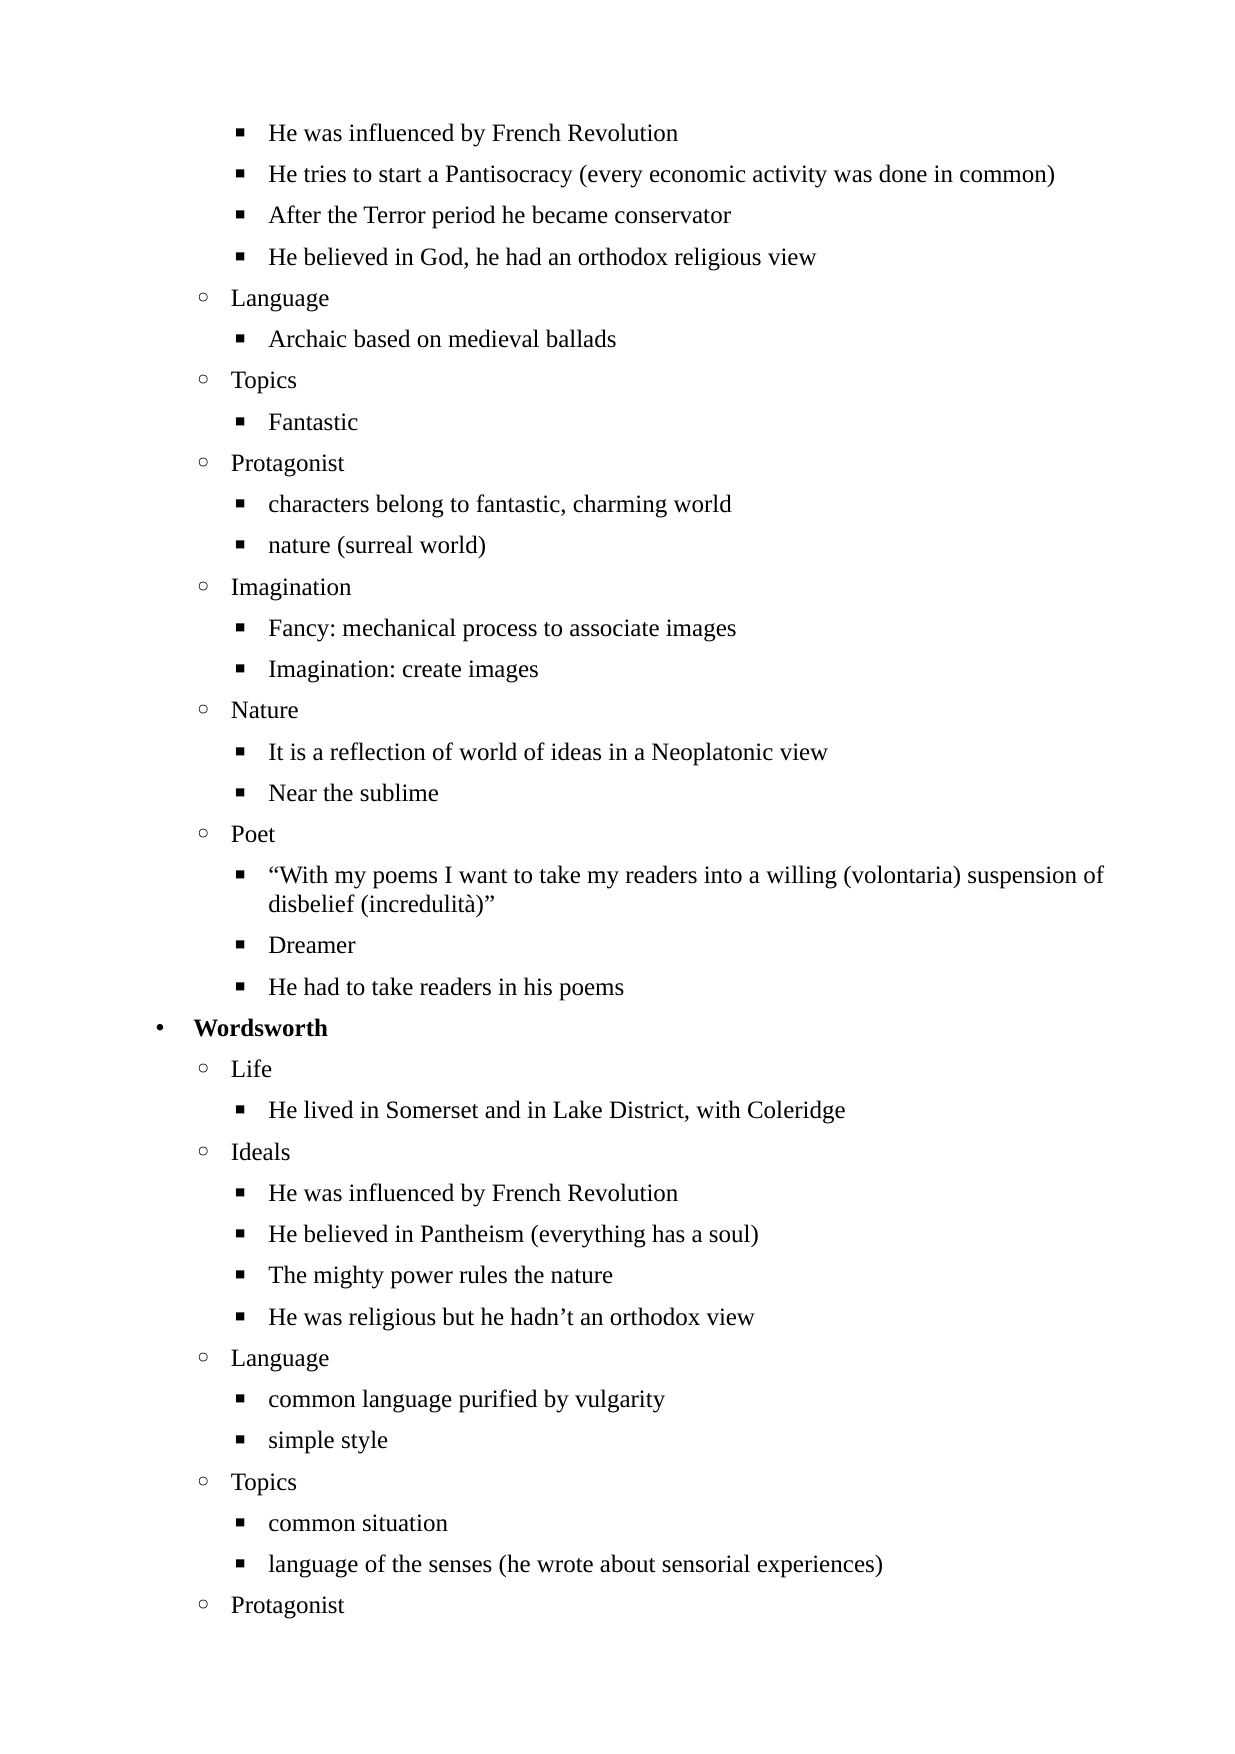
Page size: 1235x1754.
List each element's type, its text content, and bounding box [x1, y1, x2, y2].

list Wordsworth [156, 1013, 1116, 1042]
list He believed in God, he had an orthodox religious view [231, 242, 1116, 271]
list Protagonist [193, 448, 1116, 477]
list He tries to start a Pantisocracy (every economic activity was done in common) [231, 159, 1116, 188]
list simple style [231, 1426, 1116, 1454]
list Topics [193, 1467, 1116, 1496]
list After the Terror period he became conservator [231, 201, 1116, 229]
list He lived in Somerset and in Lake District, with Coleridge [231, 1096, 1116, 1124]
list Nature [193, 696, 1116, 724]
list Fancy: mechanical process to associate images [231, 613, 1116, 642]
list Fantastic [231, 407, 1116, 436]
list Poet [193, 819, 1116, 848]
list Near the sublime [231, 778, 1116, 807]
list Imagination [193, 572, 1116, 601]
list characters belong to fantastic, charming world [231, 489, 1116, 518]
list language of the senses (he wrote about sensorial experiences) [231, 1549, 1116, 1578]
list He had to take readers in his poems [231, 972, 1116, 1001]
list The mighty power rules the nature [231, 1261, 1116, 1289]
list He was religious but he hadn’t an orthodox view [231, 1302, 1116, 1331]
list Language [193, 283, 1116, 312]
list He believed in Pantheism (everything has a soul) [231, 1219, 1116, 1248]
list nature (surreal world) [231, 531, 1116, 559]
list common situation [231, 1508, 1116, 1537]
list Dreamer [231, 931, 1116, 959]
list Topics [193, 366, 1116, 394]
list Life [193, 1054, 1116, 1083]
list Protagonist [193, 1591, 1116, 1619]
list common language purified by vulgarity [231, 1384, 1116, 1413]
list “With my poems I want to take my readers into a willing (volontaria) suspension of disbelief (incredulità)” [231, 861, 1116, 918]
list Imagination: create images [231, 654, 1116, 683]
list He was influenced by French Revolution [231, 118, 1116, 147]
list It is a reflection of world of ideas in a Neoplatonic view [231, 737, 1116, 766]
list Ideals [193, 1137, 1116, 1166]
list Archaic based on medieval ballads [231, 324, 1116, 353]
list He was influenced by French Revolution [231, 1178, 1116, 1207]
list Language [193, 1343, 1116, 1372]
